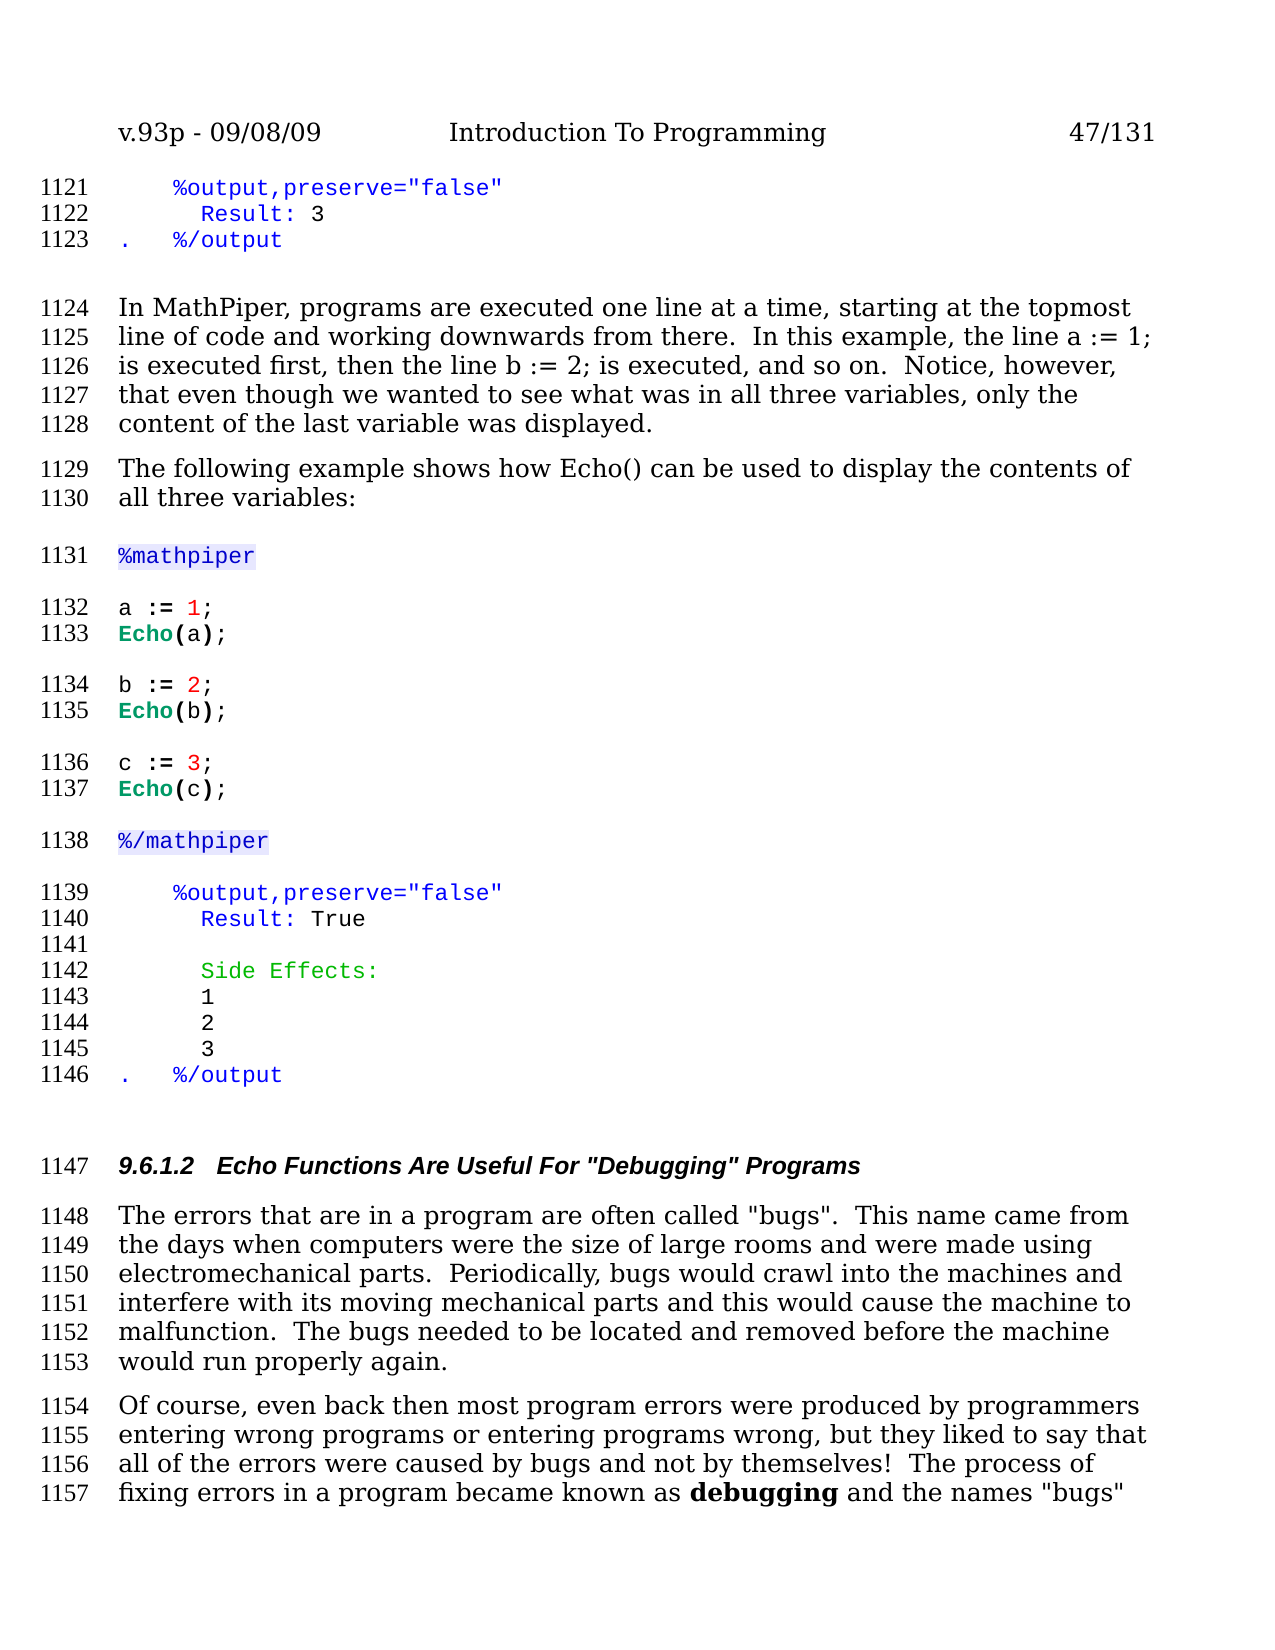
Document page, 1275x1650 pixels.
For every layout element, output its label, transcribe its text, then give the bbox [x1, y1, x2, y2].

text Echo(b); [118, 700, 1157, 726]
text Side Effects: [118, 959, 1157, 985]
text %output,preserve="false" [118, 177, 1157, 203]
text c := 3; [118, 752, 1157, 778]
text . %/output [118, 1063, 1157, 1089]
text In MathPiper, programs are executed one line at a time, starting at the topmost line of code and working downwards from there. In this example, the line a := 1; is executed first, then the line b := 2; is executed, and so on. Notice, however, that even though we wanted to see what was in all three variables, only the content of the last variable was displayed. [118, 293, 1157, 439]
text 1 [118, 985, 1157, 1011]
text The errors that are in a program are often called "bugs". This name came from the days when computers were the size of large rooms and were made using electromechanical parts. Periodically, bugs would crawl into the machines and interfere with its moving mechanical parts and this would cause the machine to malfunction. The bugs needed to be located and removed before the machine would run properly again. [118, 1201, 1157, 1376]
text Result: True [118, 907, 1157, 933]
text Echo(a); [118, 622, 1157, 648]
text b := 2; [118, 674, 1157, 700]
text a := 1; [118, 596, 1157, 622]
text Echo(c); [118, 778, 1157, 803]
text The following example shows how Echo() can be used to display the contents of all three variables: [118, 454, 1157, 512]
text 3 [118, 1037, 1157, 1063]
subtitle Echo Functions Are Useful For "Debugging" Programs [118, 1151, 1157, 1180]
text %/mathpiper [118, 829, 1157, 855]
text . %/output [118, 229, 1157, 254]
text Of course, even back then most program errors were produced by programmers entering wrong programs or entering programs wrong, but they liked to say that all of the errors were caused by bugs and not by themselves! The process of fixing errors in a program became known as debugging and the names "bugs" [118, 1391, 1157, 1508]
text %output,preserve="false" [118, 881, 1157, 907]
text 2 [118, 1011, 1157, 1037]
text %mathpiper [118, 544, 1157, 570]
text Result: 3 [118, 203, 1157, 229]
